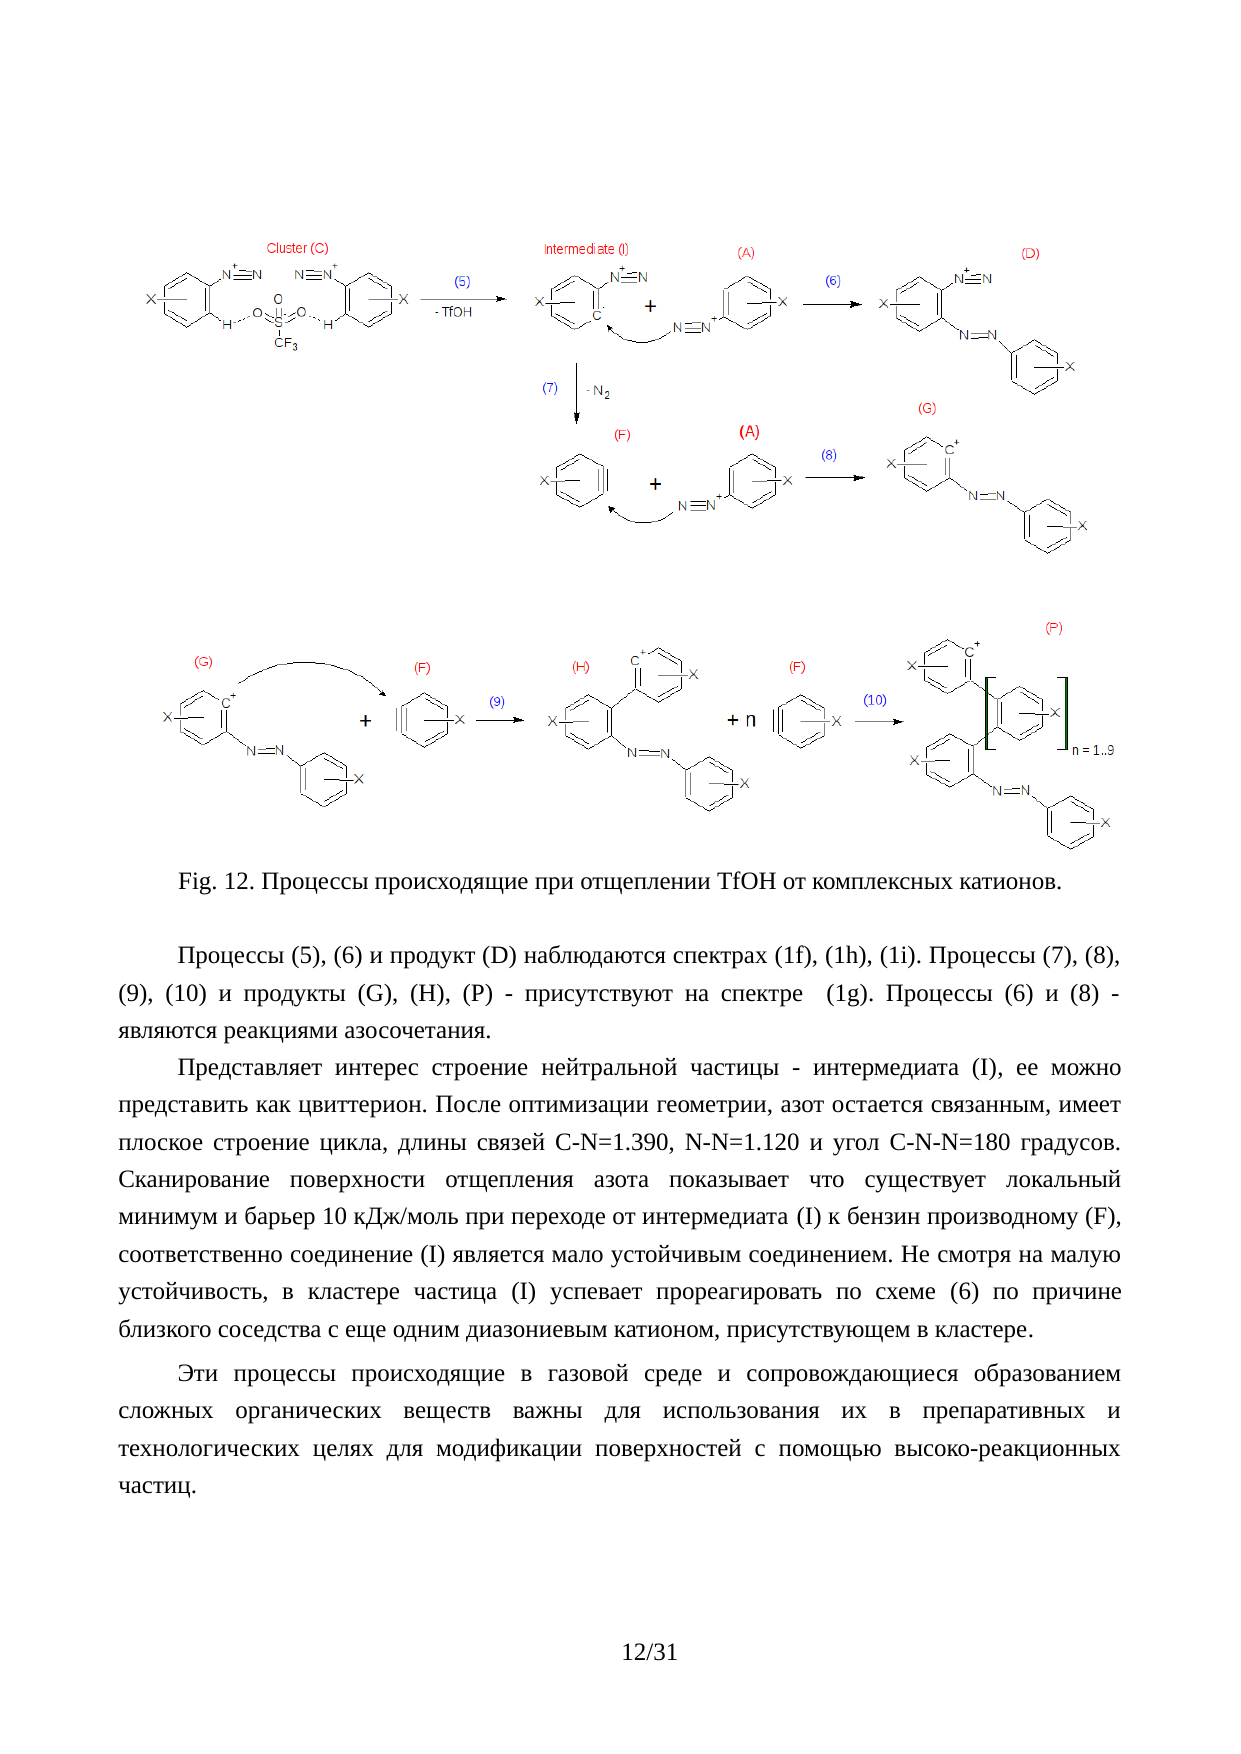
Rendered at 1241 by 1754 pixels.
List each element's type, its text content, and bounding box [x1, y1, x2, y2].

text Представляет интерес строение нейтральной частицы - интермедиата (I), ее можно представить как цвиттерион. После оптимизации геометрии, азот остается связанным, имеет плоское строение цикла, длины связей C-N=1.390, N-N=1.120 и угол C-N-N=180 градусов. Сканирование поверхности отщепления азота показывает что существует локальный минимум и барьер 10 кДж/моль при переходе от интермедиата (I) к бензин производному (F), соответственно соединение (I) является мало устойчивым соединением. Не смотря на малую устойчивость, в кластере частица (I) успевает прореагировать по схеме (6) по причине близкого соседства с еще одним диазониевым катионом, присутствующем в кластере﻿. [118, 1052, 1122, 1348]
picture [118, 237, 1123, 858]
text Fig. 12. Процессы происходящие при отщеплении TfOH от комплексных катионов. [118, 866, 1122, 894]
text Эти процессы происходящие в газовой среде и сопровождающиеся образованием сложных органических веществ важны для использования их в препаративных и технологических целях для модификации поверхностей с помощью высоко-реакционных частиц. [118, 1358, 1122, 1499]
text Процессы (5), (6) и продукт (D) наблюдаются спектрах (1f), (1h), (1i). Процессы (7), (8), (9), (10) и продукты (G), (H), (P) - присутствуют на спектре (1g). Процессы (6) и (8) - являются реакциями азосочетания. [118, 940, 1122, 1044]
